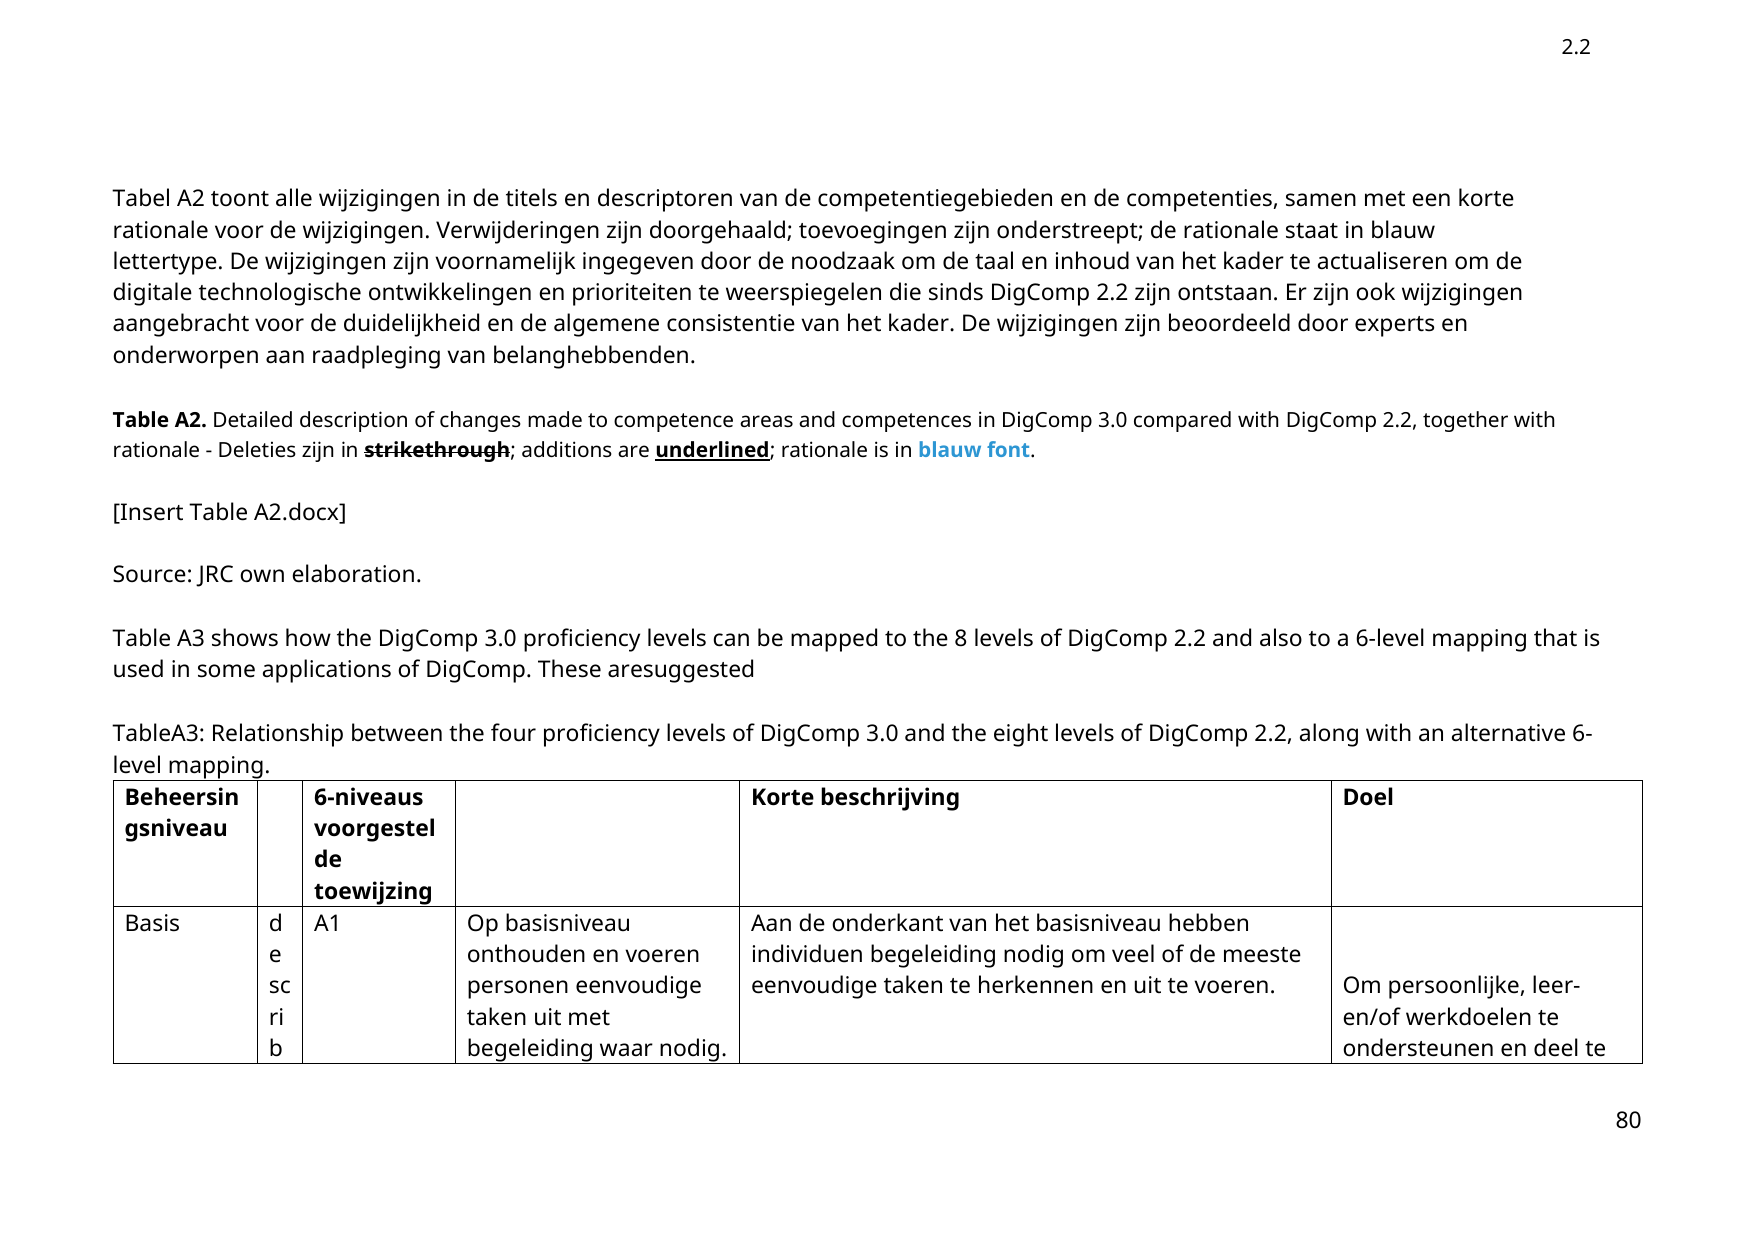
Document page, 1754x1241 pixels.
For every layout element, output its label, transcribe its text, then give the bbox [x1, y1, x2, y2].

table_header Korte beschrijving [740, 781, 1331, 906]
table_header Beheersingsniveau [114, 781, 257, 906]
table_header [456, 781, 739, 906]
table_cell Basis [114, 907, 257, 1063]
table_header Doel [1332, 781, 1642, 906]
text Table A3 shows how the DigComp 3.0 proficiency levels can be mapped to the 8 levels of DigComp 2.2 and also to a 6-level mapping that is used in some applications of DigComp. These aresuggested [112, 622, 1603, 684]
text Source: JRC own elaboration. [112, 558, 1641, 589]
table_cell Om persoonlijke, leer- en/of werkdoelen te ondersteunen en deel te [1332, 907, 1642, 1063]
table_cell A1 [303, 907, 455, 1063]
table_cell describ [258, 907, 302, 1063]
text [Insert Table A2.docx] [112, 496, 1641, 527]
text Tabel A2 toont alle wijzigingen in de titels en descriptoren van de competentiegebieden en de competenties, samen met een korte rationale voor de wijzigingen. Verwijderingen zijn doorgehaald; toevoegingen zijn onderstreept; de rationale staat in blauw lettertype. De wijzigingen zijn voornamelijk ingegeven door de noodzaak om de taal en inhoud van het kader te actualiseren om de digitale technologische ontwikkelingen en prioriteiten te weerspiegelen die sinds DigComp 2.2 zijn ontstaan. Er zijn ook wijzigingen aangebracht voor de duidelijkheid en de algemene consistentie van het kader. De wijzigingen zijn beoordeeld door experts en onderworpen aan raadpleging van belanghebbenden. [112, 182, 1548, 370]
text Table A2. Detailed description of changes made to competence areas and competences in DigComp 3.0 compared with DigComp 2.2, together with rationale - Deleties zijn in strikethrough; additions are underlined; rationale is in blauw font. [112, 405, 1641, 464]
table_header 6-niveaus voorgestelde toewijzing [303, 781, 455, 906]
text TableA3: Relationship between the four proficiency levels of DigComp 3.0 and the eight levels of DigComp 2.2, along with an alternative 6-level mapping. [112, 717, 1641, 780]
table_header [258, 781, 302, 906]
table_cell Aan de onderkant van het basisniveau hebben individuen begeleiding nodig om veel of de meeste eenvoudige taken te herkennen en uit te voeren. [740, 907, 1331, 1063]
table_cell Op basisniveau onthouden en voeren personen eenvoudige taken uit met begeleiding waar nodig. [456, 907, 739, 1063]
